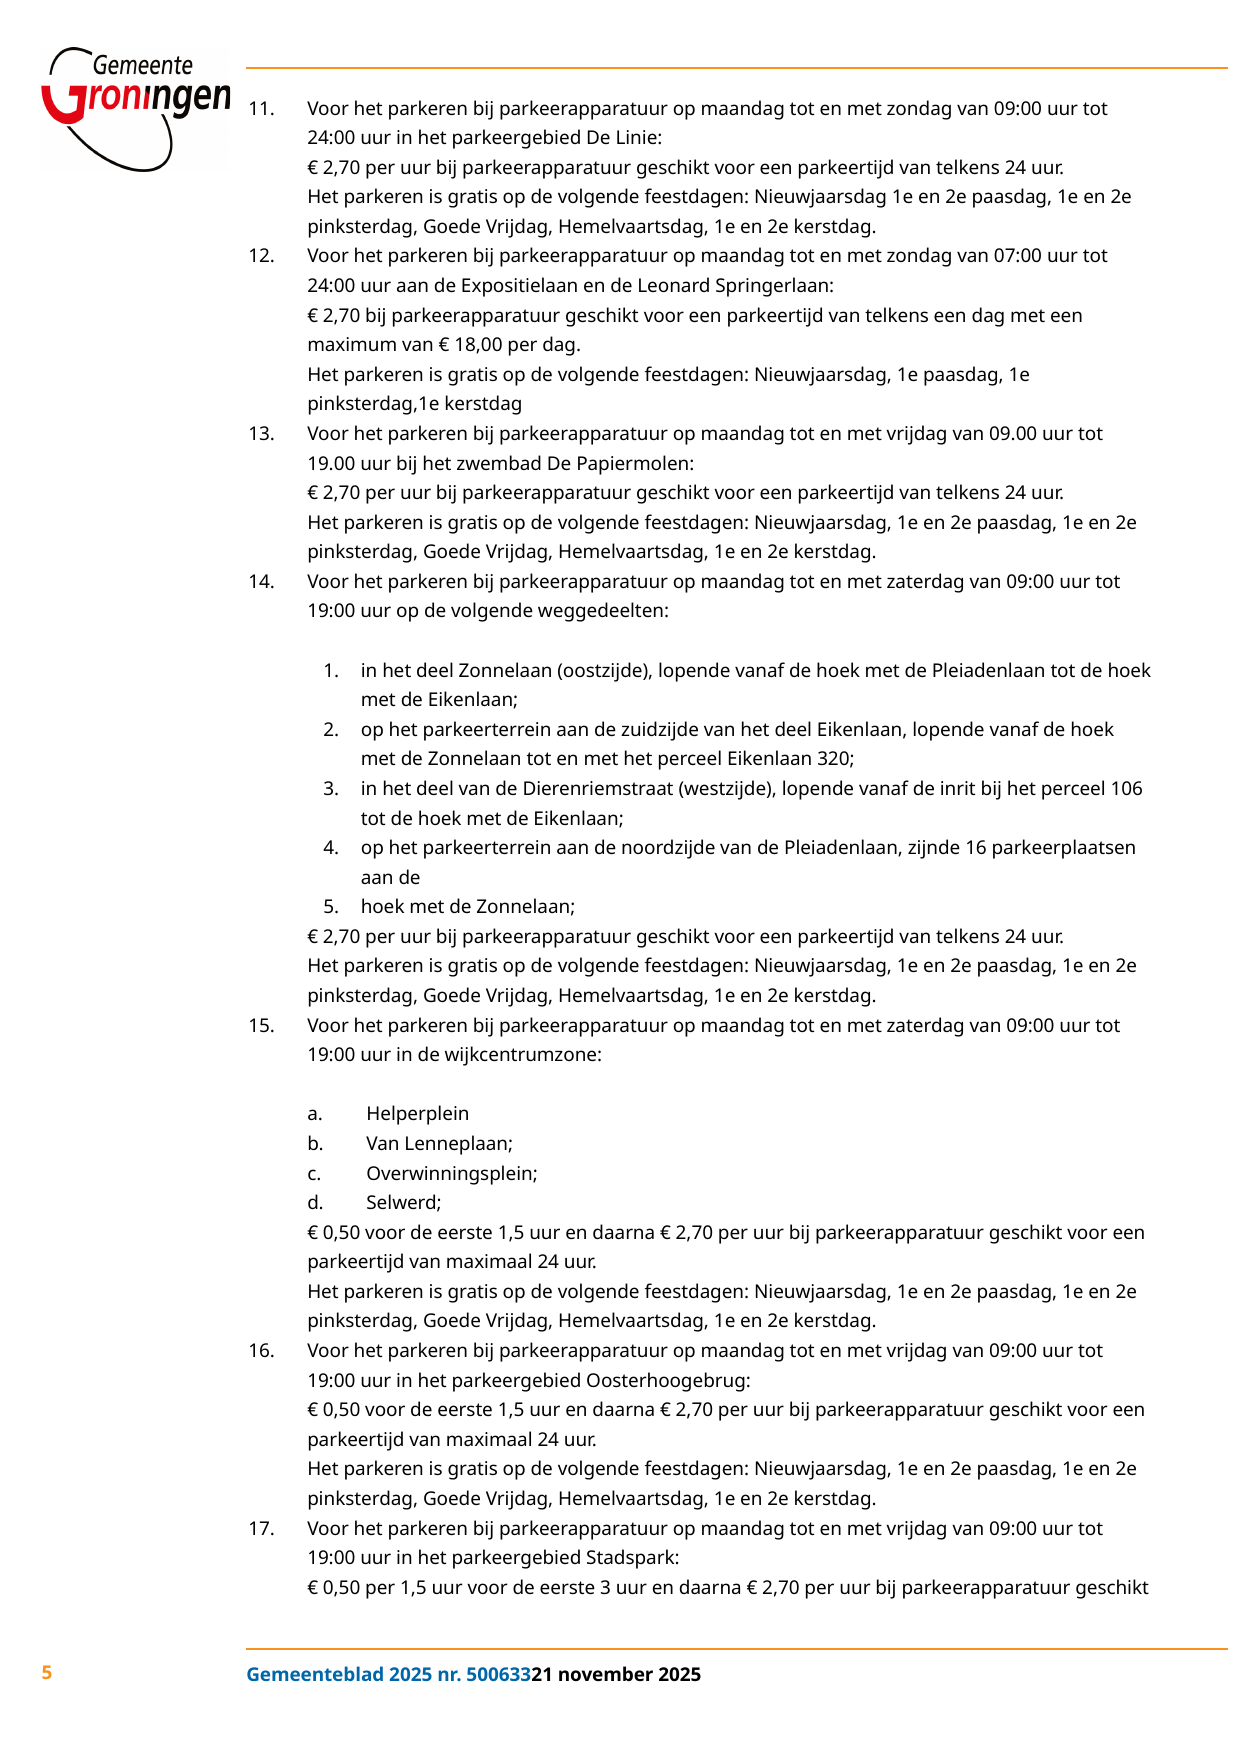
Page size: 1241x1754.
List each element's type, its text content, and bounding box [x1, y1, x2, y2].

list op het parkeerterrein aan de zuidzijde van het deel Eikenlaan, lopende vanaf de hoek met de Zonnelaan tot en met het perceel Eikenlaan 320; [323, 716, 1152, 771]
list € 0,50 per 1,5 uur voor de eerste 3 uur en daarna € 2,70 per uur bij parkeerapparatuur geschikt [248, 1574, 1152, 1600]
list Overwinningsplein; [307, 1160, 1152, 1186]
list Van Lenneplaan; [307, 1130, 1152, 1156]
list € 2,70 per uur bij parkeerapparatuur geschikt voor een parkeertijd van telkens 24 uur. [248, 154, 1152, 180]
list hoek met de Zonnelaan; [323, 893, 1152, 919]
list Het parkeren is gratis op de volgende feestdagen: Nieuwjaarsdag, 1e paasdag, 1e pinksterdag,1e kerstdag [248, 361, 1152, 416]
picture [41, 47, 231, 172]
list € 2,70 per uur bij parkeerapparatuur geschikt voor een parkeertijd van telkens 24 uur. [248, 923, 1152, 949]
list Selwerd; [307, 1189, 1152, 1215]
list Het parkeren is gratis op de volgende feestdagen: Nieuwjaarsdag, 1e en 2e paasdag, 1e en 2e pinksterdag, Goede Vrijdag, Hemelvaartsdag, 1e en 2e kerstdag. [248, 509, 1152, 564]
list Het parkeren is gratis op de volgende feestdagen: Nieuwjaarsdag 1e en 2e paasdag, 1e en 2e pinksterdag, Goede Vrijdag, Hemelvaartsdag, 1e en 2e kerstdag. [248, 183, 1152, 239]
list Voor het parkeren bij parkeerapparatuur op maandag tot en met zondag van 07:00 uur tot 24:00 uur aan de Expositielaan en de Leonard Springerlaan: [248, 243, 1152, 298]
list Voor het parkeren bij parkeerapparatuur op maandag tot en met vrijdag van 09:00 uur tot 19:00 uur in het parkeergebied Stadspark: [248, 1515, 1152, 1570]
list Voor het parkeren bij parkeerapparatuur op maandag tot en met zaterdag van 09:00 uur tot 19:00 uur op de volgende weggedeelten: [248, 568, 1152, 623]
list Het parkeren is gratis op de volgende feestdagen: Nieuwjaarsdag, 1e en 2e paasdag, 1e en 2e pinksterdag, Goede Vrijdag, Hemelvaartsdag, 1e en 2e kerstdag. [248, 1456, 1152, 1511]
list Het parkeren is gratis op de volgende feestdagen: Nieuwjaarsdag, 1e en 2e paasdag, 1e en 2e pinksterdag, Goede Vrijdag, Hemelvaartsdag, 1e en 2e kerstdag. [248, 1278, 1152, 1333]
list € 2,70 per uur bij parkeerapparatuur geschikt voor een parkeertijd van telkens 24 uur. [248, 479, 1152, 505]
list in het deel Zonnelaan (oostzijde), lopende vanaf de hoek met de Pleiadenlaan tot de hoek met de Eikenlaan; [323, 657, 1152, 712]
list op het parkeerterrein aan de noordzijde van de Pleiadenlaan, zijnde 16 parkeerplaatsen aan de [323, 834, 1152, 890]
list € 2,70 bij parkeerapparatuur geschikt voor een parkeertijd van telkens een dag met een maximum van € 18,00 per dag. [248, 302, 1152, 357]
list Voor het parkeren bij parkeerapparatuur op maandag tot en met vrijdag van 09.00 uur tot 19.00 uur bij het zwembad De Papiermolen: [248, 420, 1152, 476]
list Het parkeren is gratis op de volgende feestdagen: Nieuwjaarsdag, 1e en 2e paasdag, 1e en 2e pinksterdag, Goede Vrijdag, Hemelvaartsdag, 1e en 2e kerstdag. [248, 953, 1152, 1008]
list Voor het parkeren bij parkeerapparatuur op maandag tot en met vrijdag van 09:00 uur tot 19:00 uur in het parkeergebied Oosterhoogebrug: [248, 1337, 1152, 1393]
list € 0,50 voor de eerste 1,5 uur en daarna € 2,70 per uur bij parkeerapparatuur geschikt voor een parkeertijd van maximaal 24 uur. [248, 1396, 1152, 1452]
list Voor het parkeren bij parkeerapparatuur op maandag tot en met zondag van 09:00 uur tot 24:00 uur in het parkeergebied De Linie: [248, 95, 1152, 150]
list € 0,50 voor de eerste 1,5 uur en daarna € 2,70 per uur bij parkeerapparatuur geschikt voor een parkeertijd van maximaal 24 uur. [248, 1219, 1152, 1274]
list Voor het parkeren bij parkeerapparatuur op maandag tot en met zaterdag van 09:00 uur tot 19:00 uur in de wijkcentrumzone: [248, 1012, 1152, 1067]
list Helperplein [307, 1101, 1152, 1126]
list in het deel van de Dierenriemstraat (westzijde), lopende vanaf de inrit bij het perceel 106 tot de hoek met de Eikenlaan; [323, 775, 1152, 831]
